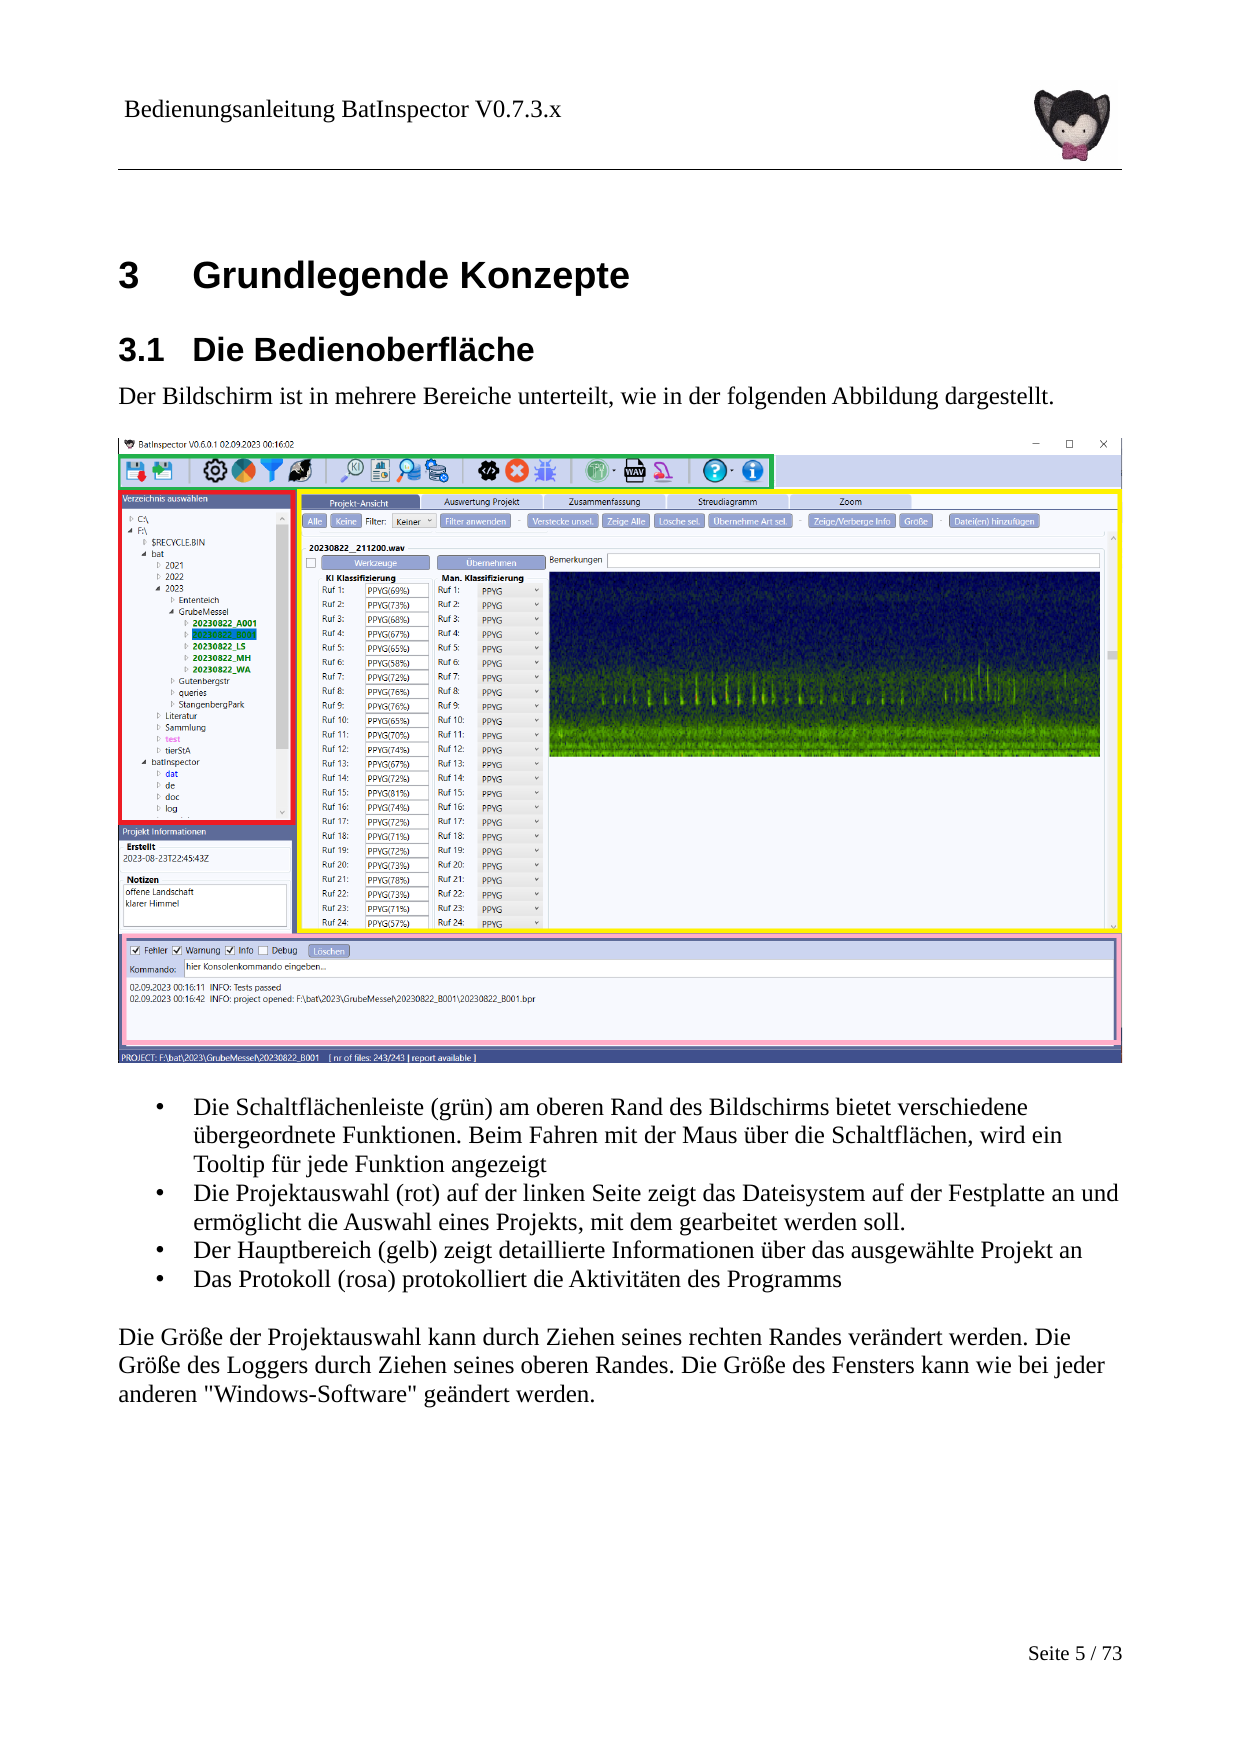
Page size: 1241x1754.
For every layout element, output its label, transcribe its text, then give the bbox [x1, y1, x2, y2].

text Die Größe der Projektauswahl kann durch Ziehen seines rechten Randes verändert werden. Die Größe des Loggers durch Ziehen seines oberen Randes. Die Größe des Fensters kann wie bei jeder anderen "Windows-Software" geändert werden. [118, 1322, 1122, 1408]
subtitle Die Bedienoberfläche [118, 330, 1122, 369]
text Der Bildschirm ist in mehrere Bereiche unterteilt, wie in der folgenden Abbildung dargestellt. [118, 381, 1122, 410]
list Die Schaltflächenleiste (grün) am oberen Rand des Bildschirms bietet verschiedene übergeordnete Funktionen. Beim Fahren mit der Maus über die Schaltflächen, wird ein Tooltip für jede Funktion angezeigt [156, 1092, 1122, 1178]
picture [1030, 80, 1119, 169]
list Die Projektauswahl (rot) auf der linken Seite zeigt das Dateisystem auf der Festplatte an und ermöglicht die Auswahl eines Projekts, mit dem gearbeitet werden soll. [156, 1178, 1122, 1236]
subtitle Grundlegende Konzepte [118, 253, 1122, 297]
picture [118, 438, 1123, 1063]
list Der Hauptbereich (gelb) zeigt detaillierte Informationen über das ausgewählte Projekt an [156, 1236, 1122, 1264]
list Das Protokoll (rosa) protokolliert die Aktivitäten des Programms [156, 1264, 1122, 1293]
